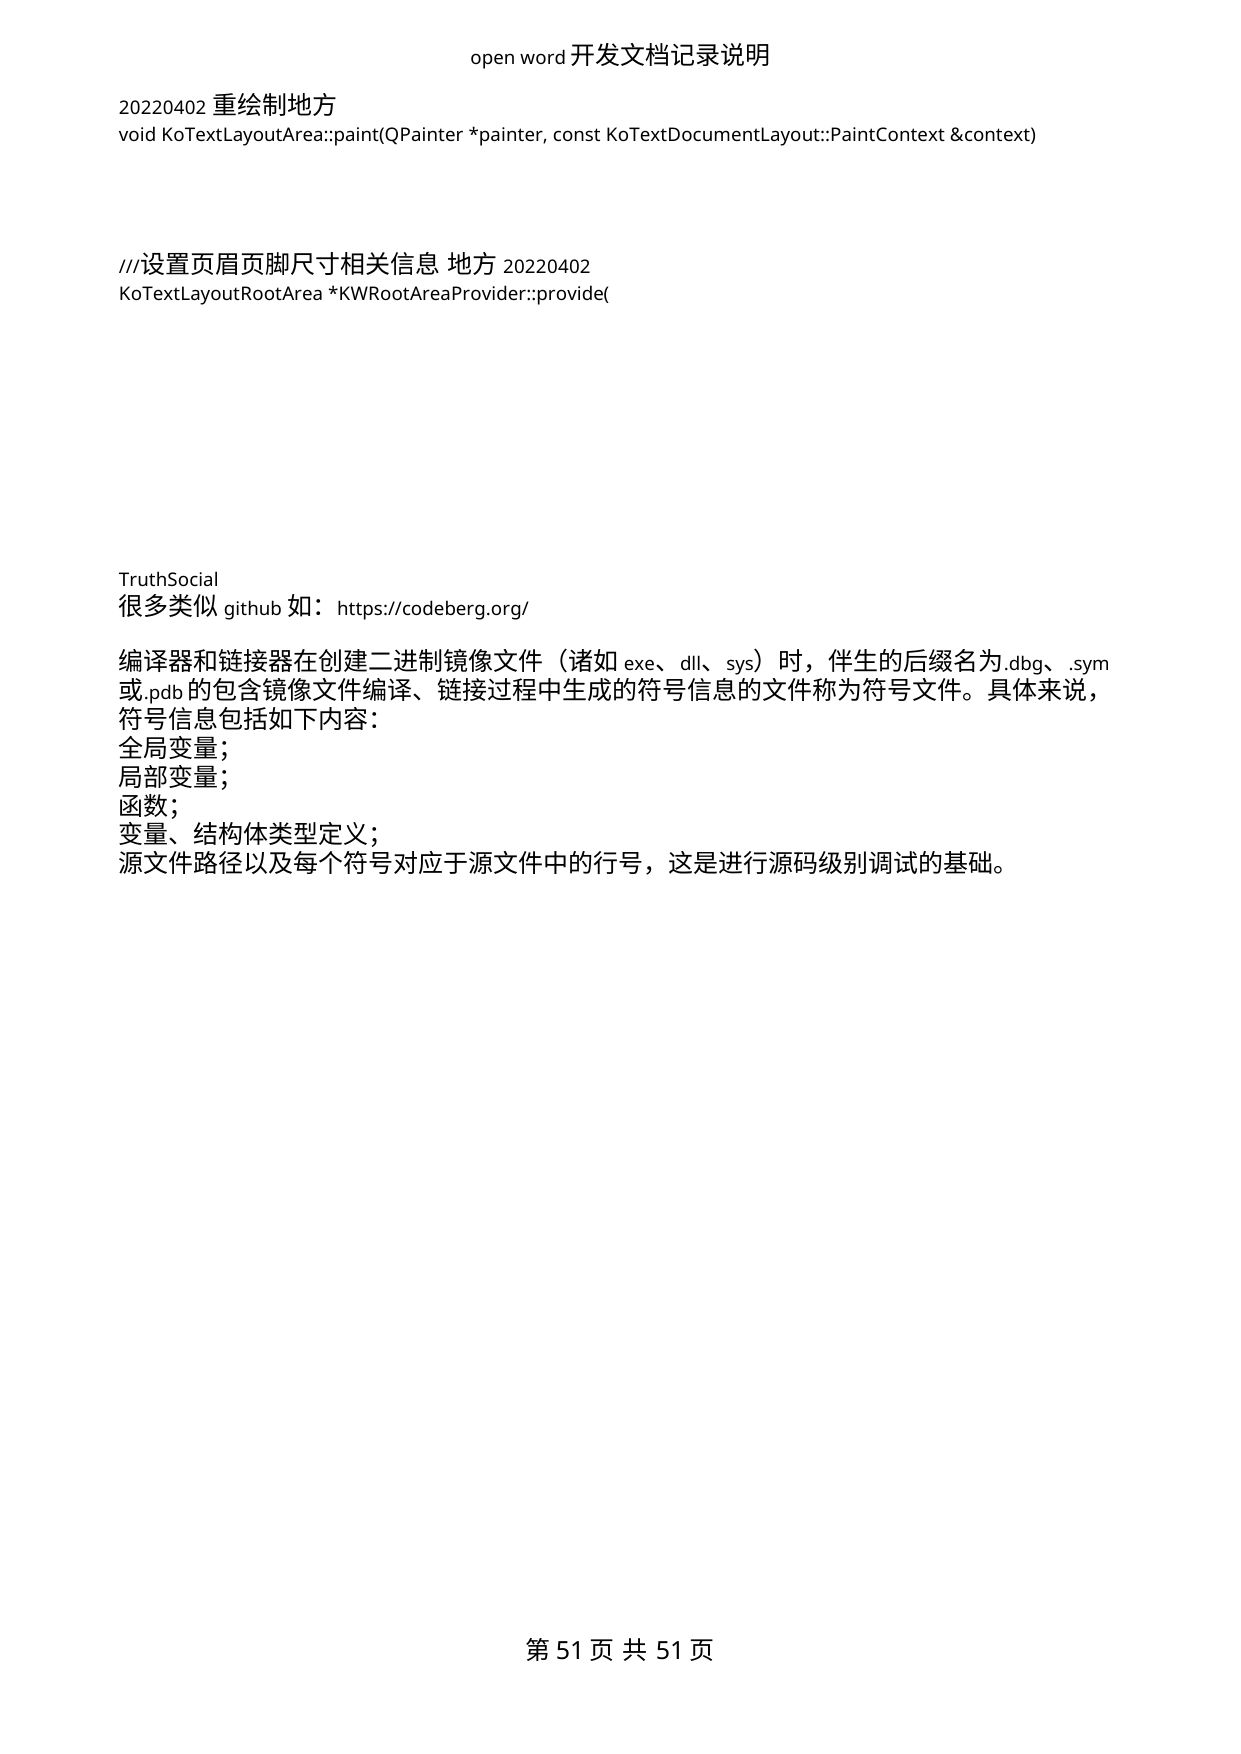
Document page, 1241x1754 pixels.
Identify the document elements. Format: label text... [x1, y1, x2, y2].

text KoTextLayoutRootArea *KWRootAreaProvider::provide( [119, 279, 1121, 306]
text void KoTextLayoutArea::paint(QPainter *painter, const KoTextDocumentLayout::PaintContext &context) [119, 120, 1121, 146]
text 20220402 重绘制地方 [119, 91, 1121, 120]
text 很多类似github 如：https://codeberg.org/ [119, 592, 1121, 621]
text 源文件路径以及每个符号对应于源文件中的行号，这是进行源码级别调试的基础。 [119, 850, 1121, 879]
text 函数； [119, 792, 1121, 821]
text TruthSocial [119, 566, 1121, 592]
text 编译器和链接器在创建二进制镜像文件（诸如exe、dll、sys）时，伴生的后缀名为.dbg、.sym或.pdb的包含镜像文件编译、链接过程中生成的符号信息的文件称为符号文件。具体来说，符号信息包括如下内容： [119, 647, 1121, 734]
text ///设置页眉页脚尺寸相关信息 地方20220402 [119, 251, 1121, 279]
text 变量、结构体类型定义； [119, 821, 1121, 850]
text 全局变量； [119, 734, 1121, 763]
text 局部变量； [119, 763, 1121, 792]
